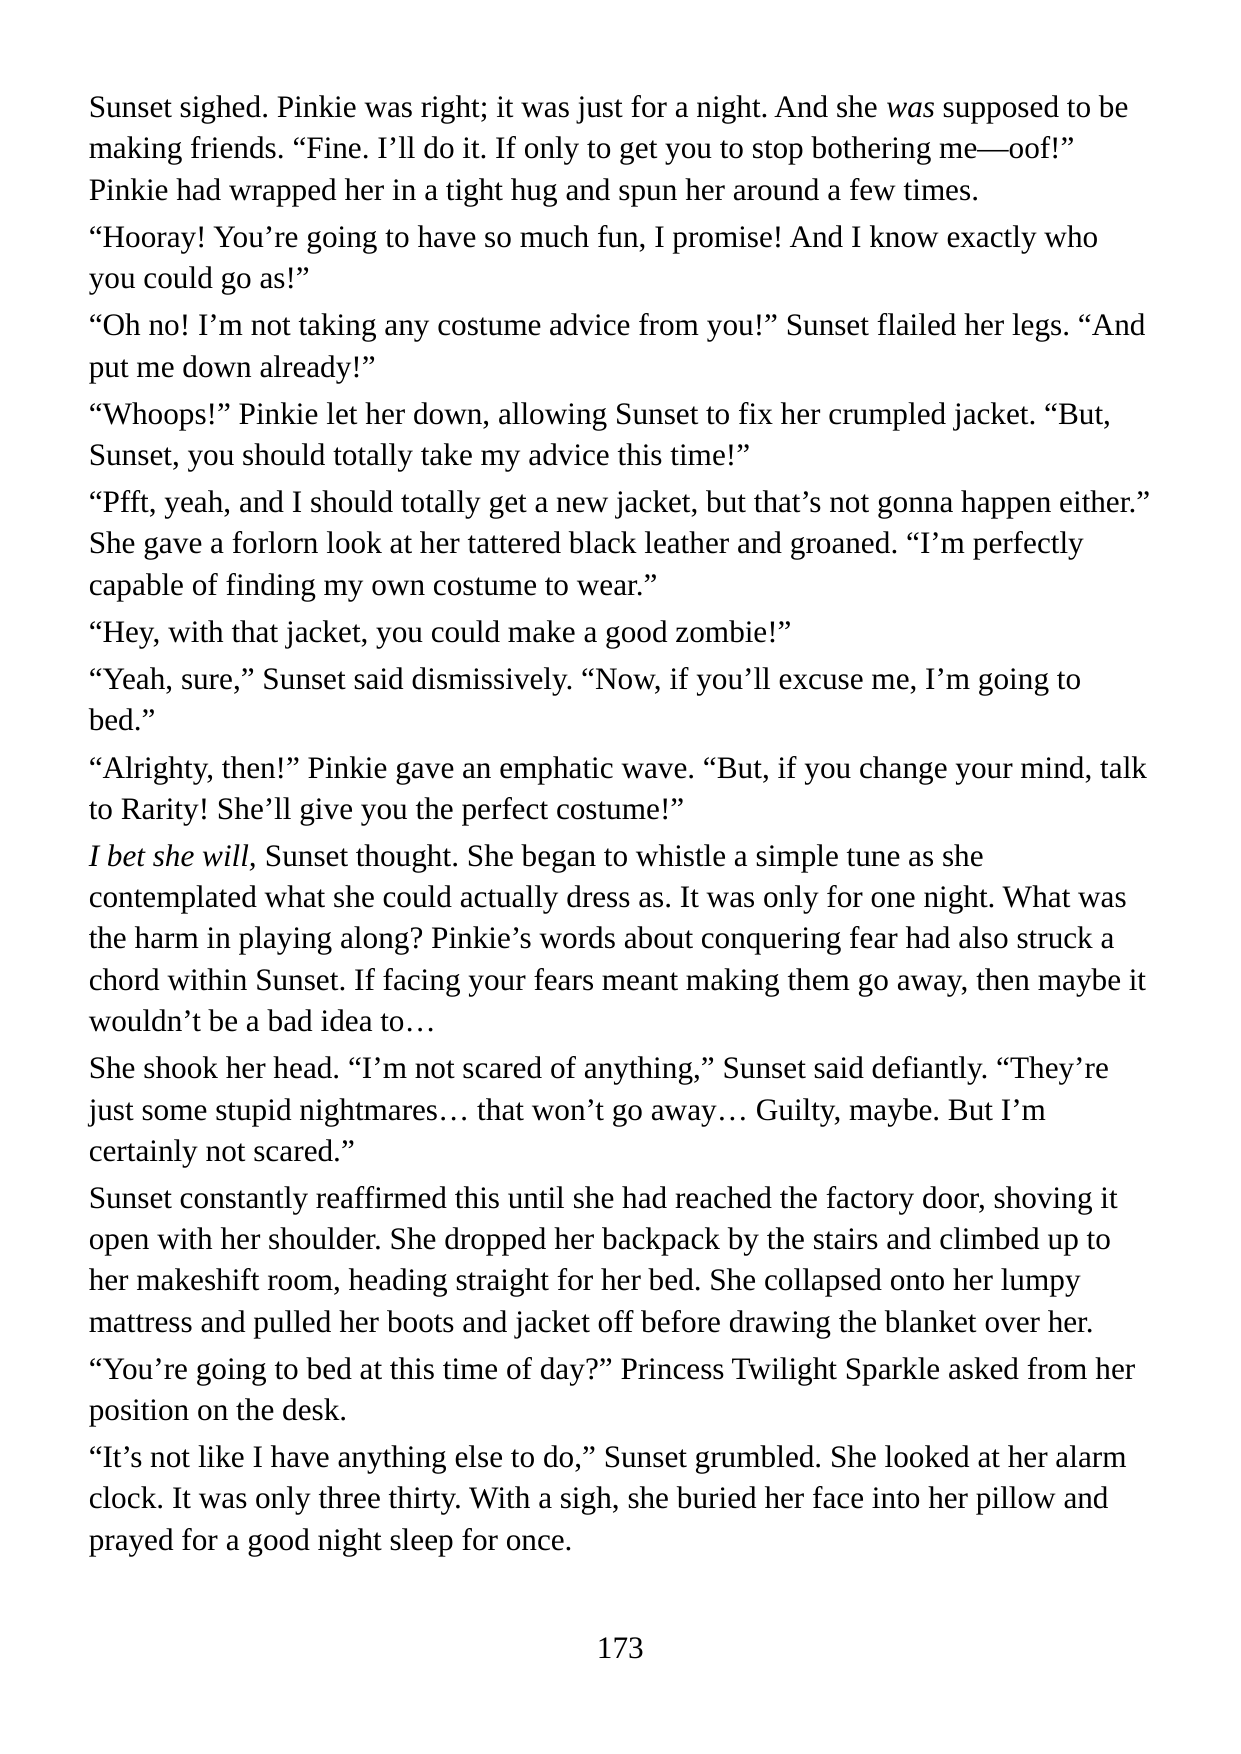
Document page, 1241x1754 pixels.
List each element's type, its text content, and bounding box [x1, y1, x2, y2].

text “Whoops!” Pinkie let her down, allowing Sunset to fix her crumpled jacket. “But, Sunset, you should totally take my advice this time!” [88, 395, 1152, 472]
text “Hooray! You’re going to have so much fun, I promise! And I know exactly who you could go as!” [88, 218, 1152, 295]
text Sunset constantly reaffirmed this until she had reached the factory door, shoving it open with her shoulder. She dropped her backpack by the stairs and climbed up to her makeshift room, heading straight for her bed. She collapsed onto her lumpy mattress and pulled her boots and jacket off before drawing the blanket over her. [88, 1179, 1152, 1339]
text “You’re going to bed at this time of day?” Princess Twilight Sparkle asked from her position on the desk. [88, 1350, 1152, 1427]
text “It’s not like I have anything else to do,” Sunset grumbled. She looked at her alarm clock. It was only three thirty. With a sigh, she buried her face into her pillow and prayed for a good night sleep for once. [88, 1438, 1152, 1557]
text “Pfft, yeah, and I should totally get a new jacket, but that’s not gonna happen either.” She gave a forlorn look at her tattered black leather and groaned. “I’m perfectly capable of finding my own costume to wear.” [88, 483, 1152, 602]
text She shook her head. “I’m not scared of anything,” Sunset said defiantly. “They’re just some stupid nightmares… that won’t go away… Guilty, maybe. But I’m certainly not scared.” [88, 1049, 1152, 1168]
text “Oh no! I’m not taking any costume advice from you!” Sunset flailed her legs. “And put me down already!” [88, 307, 1152, 384]
text I bet she will, Sunset thought. She began to whistle a simple tune as she contemplated what she could actually dress as. It was only for one night. What was the harm in playing along? Pinkie’s words about conquering fear had also struck a chord within Sunset. If facing your fears meant making them go away, then maybe it wouldn’t be a bad idea to… [88, 837, 1152, 1038]
text “Hey, with that jacket, you could make a good zombie!” [88, 613, 1152, 649]
text “Yeah, sure,” Sunset said dismissively. “Now, if you’ll excuse me, I’m going to bed.” [88, 660, 1152, 738]
text Sunset sighed. Pinkie was right; it was just for a night. And she was supposed to be making friends. “Fine. I’ll do it. If only to get you to stop bothering me—oof!” Pinkie had wrapped her in a tight hug and spun her around a few times. [88, 88, 1152, 207]
text “Alrighty, then!” Pinkie gave an emphatic wave. “But, if you change your mind, talk to Rarity! She’ll give you the perfect costume!” [88, 749, 1152, 826]
